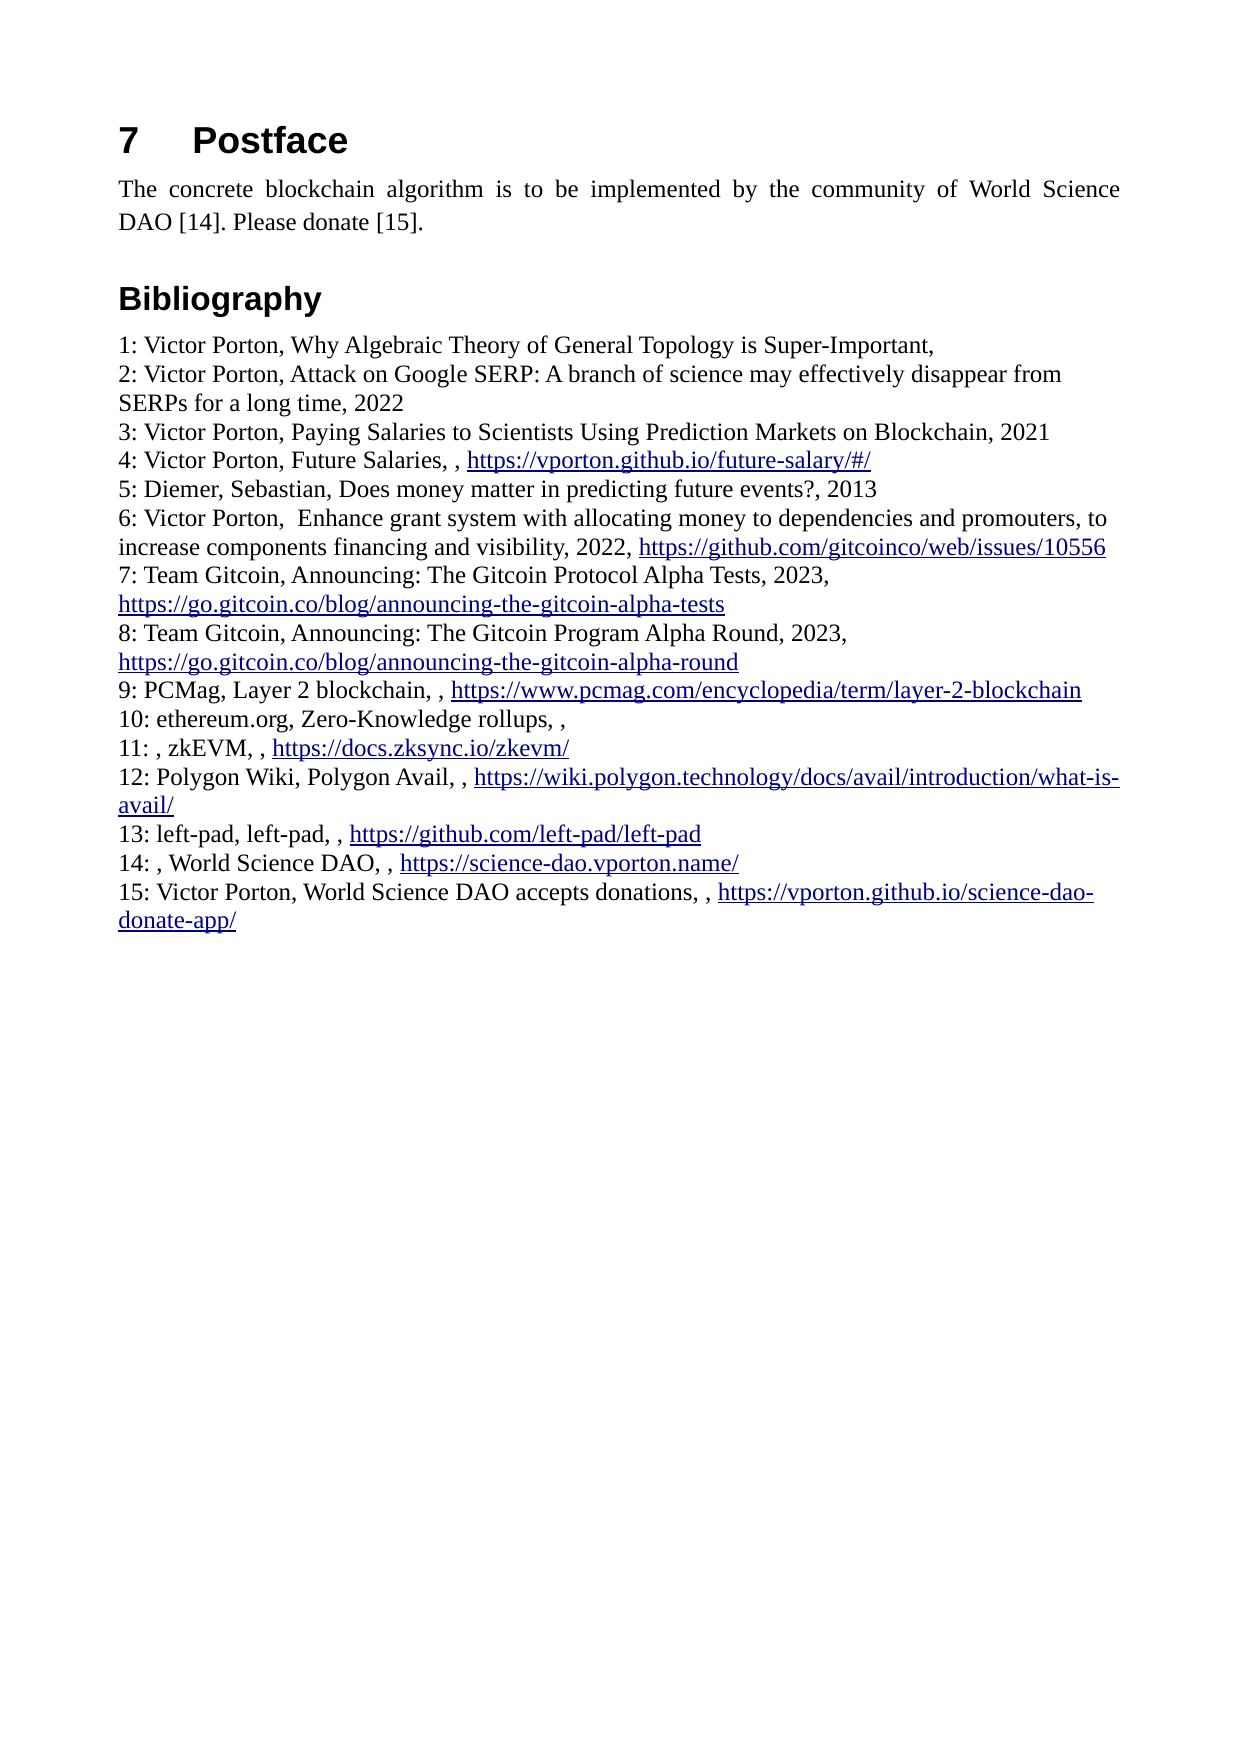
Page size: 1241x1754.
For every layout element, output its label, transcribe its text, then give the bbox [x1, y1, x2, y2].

text 12: Polygon Wiki, Polygon Avail, , https://wiki.polygon.technology/docs/avail/introduction/what-is-avail/ [118, 762, 1122, 819]
text 4: Victor Porton, Future Salaries, , https://vporton.github.io/future-salary/#/ [118, 445, 1122, 474]
text 14: , World Science DAO, , https://science-dao.vporton.name/ [118, 848, 1122, 877]
text 5: Diemer, Sebastian, Does money matter in predicting future events?, 2013 [118, 474, 1122, 503]
text 6: Victor Porton, Enhance grant system with allocating money to dependencies and promouters, to increase components financing and visibility, 2022, https://github.com/gitcoinco/web/issues/10556 [118, 503, 1122, 560]
text 7: Team Gitcoin, Announcing: The Gitcoin Protocol Alpha Tests, 2023, https://go.gitcoin.co/blog/announcing-the-gitcoin-alpha-tests [118, 560, 1122, 618]
text 11: , zkEVM, , https://docs.zksync.io/zkevm/ [118, 733, 1122, 762]
text The concrete blockchain algorithm is to be implemented by the community of World Science DAO [14]. Please donate [15]. [118, 174, 1122, 236]
text 10: ethereum.org, Zero-Knowledge rollups, , [118, 704, 1122, 733]
text 1: Victor Porton, Why Algebraic Theory of General Topology is Super-Important, [118, 330, 1122, 359]
text 9: PCMag, Layer 2 blockchain, , https://www.pcmag.com/encyclopedia/term/layer-2-blockchain [118, 675, 1122, 704]
text 13: left-pad, left-pad, , https://github.com/left-pad/left-pad [118, 819, 1122, 848]
text 3: Victor Porton, Paying Salaries to Scientists Using Prediction Markets on Blockchain, 2021 [118, 417, 1122, 445]
text 8: Team Gitcoin, Announcing: The Gitcoin Program Alpha Round, 2023, https://go.gitcoin.co/blog/announcing-the-gitcoin-alpha-round [118, 618, 1122, 675]
subtitle Postface [118, 118, 1122, 161]
text 2: Victor Porton, Attack on Google SERP: A branch of science may effectively disappear from SERPs for a long time, 2022 [118, 359, 1122, 417]
text 15: Victor Porton, World Science DAO accepts donations, , https://vporton.github.io/science-dao-donate-app/ [118, 877, 1122, 934]
subtitle Bibliography [118, 279, 1122, 318]
